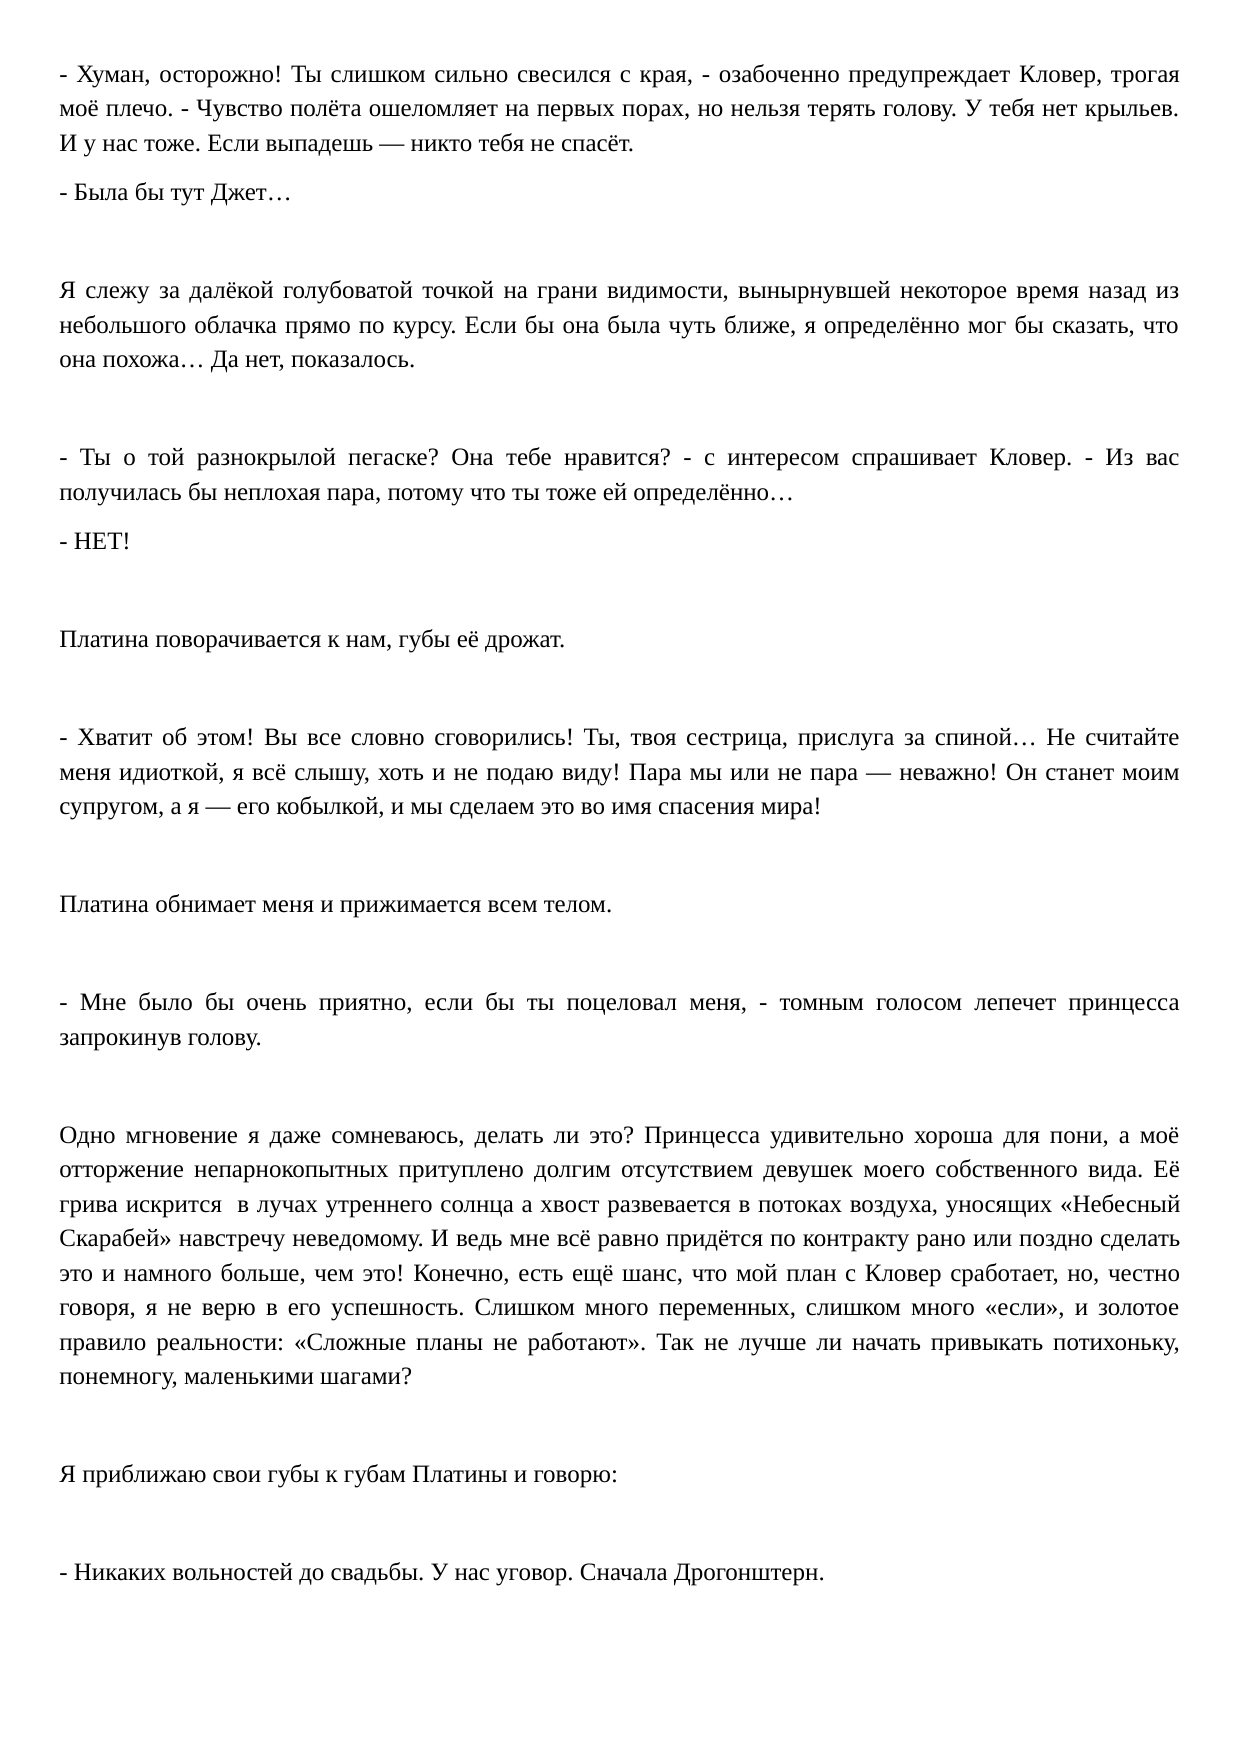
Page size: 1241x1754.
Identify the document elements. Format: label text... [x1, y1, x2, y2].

text Платина обнимает меня и прижимается всем телом. [59, 889, 1181, 918]
text - Мне было бы очень приятно, если бы ты поцеловал меня, - томным голосом лепечет принцесса запрокинув голову. [59, 987, 1181, 1051]
text - НЕТ! [59, 526, 1181, 554]
text - Хватит об этом! Вы все словно сговорились! Ты, твоя сестрица, прислуга за спиной… Не считайте меня идиоткой, я всё слышу, хоть и не подаю виду! Пара мы или не пара — неважно! Он станет моим супругом, а я — его кобылкой, и мы сделаем это во имя спасения мира! [59, 722, 1181, 820]
text Одно мгновение я даже сомневаюсь, делать ли это? Принцесса удивительно хороша для пони, а моё отторжение непарнокопытных притуплено долгим отсутствием девушек моего собственного вида. Её грива искрится в лучах утреннего солнца а хвост развевается в потоках воздуха, уносящих «Небесный Скарабей» навстречу неведомому. И ведь мне всё равно придётся по контракту рано или поздно сделать это и намного больше, чем это! Конечно, есть ещё шанс, что мой план с Кловер сработает, но, честно говоря, я не верю в его успешность. Слишком много переменных, слишком много «если», и золотое правило реальности: «Сложные планы не работают». Так не лучше ли начать привыкать потихоньку, понемногу, маленькими шагами? [59, 1120, 1181, 1390]
text Платина поворачивается к нам, губы её дрожат. [59, 624, 1181, 653]
text Я слежу за далёкой голубоватой точкой на грани видимости, вынырнувшей некоторое время назад из небольшого облачка прямо по курсу. Если бы она была чуть ближе, я определённо мог бы сказать, что она похожа… Да нет, показалось. [59, 275, 1181, 373]
text - Хуман, осторожно! Ты слишком сильно свесился с края, - озабоченно предупреждает Кловер, трогая моё плечо. - Чувство полёта ошеломляет на первых порах, но нельзя терять голову. У тебя нет крыльев. И у нас тоже. Если выпадешь — никто тебя не спасёт. [59, 59, 1181, 157]
text - Ты о той разнокрылой пегаске? Она тебе нравится? - с интересом спрашивает Кловер. - Из вас получилась бы неплохая пара, потому что ты тоже ей определённо… [59, 442, 1181, 506]
text - Была бы тут Джет… [59, 177, 1181, 206]
text Я приближаю свои губы к губам Платины и говорю: [59, 1459, 1181, 1488]
text - Никаких вольностей до свадьбы. У нас уговор. Сначала Дрогонштерн. [59, 1557, 1181, 1586]
